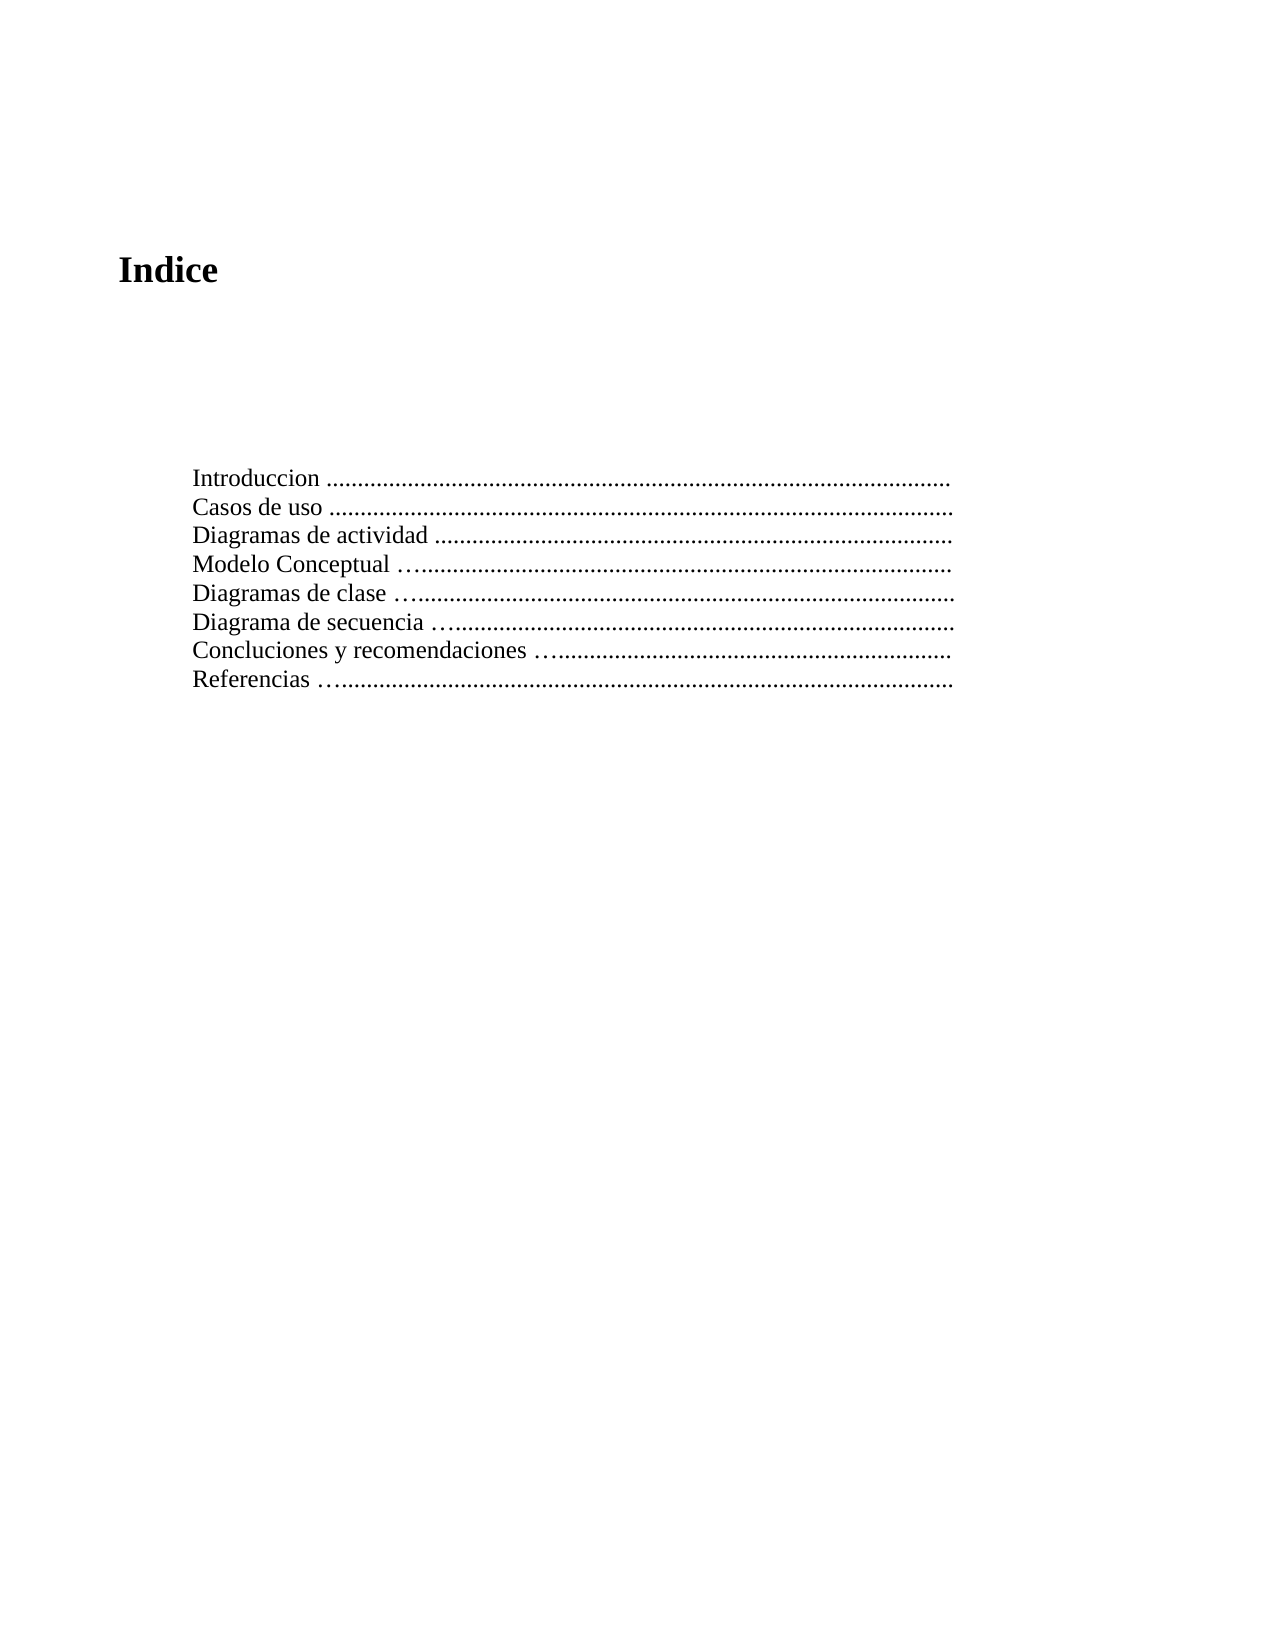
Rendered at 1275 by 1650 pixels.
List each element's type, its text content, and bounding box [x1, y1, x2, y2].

text Diagramas de clase …...................................................................................... [118, 578, 1157, 607]
text Indice [118, 247, 1157, 291]
text Introduccion .................................................................................................... [118, 463, 1157, 492]
text Concluciones y recomendaciones …............................................................... [118, 636, 1157, 664]
text Casos de uso .................................................................................................... [118, 492, 1157, 521]
text Referencias ….................................................................................................. [118, 664, 1157, 693]
text Diagramas de actividad ................................................................................... [118, 521, 1157, 549]
text Diagrama de secuencia …................................................................................ [118, 607, 1157, 636]
text Modelo Conceptual …..................................................................................... [118, 549, 1157, 578]
